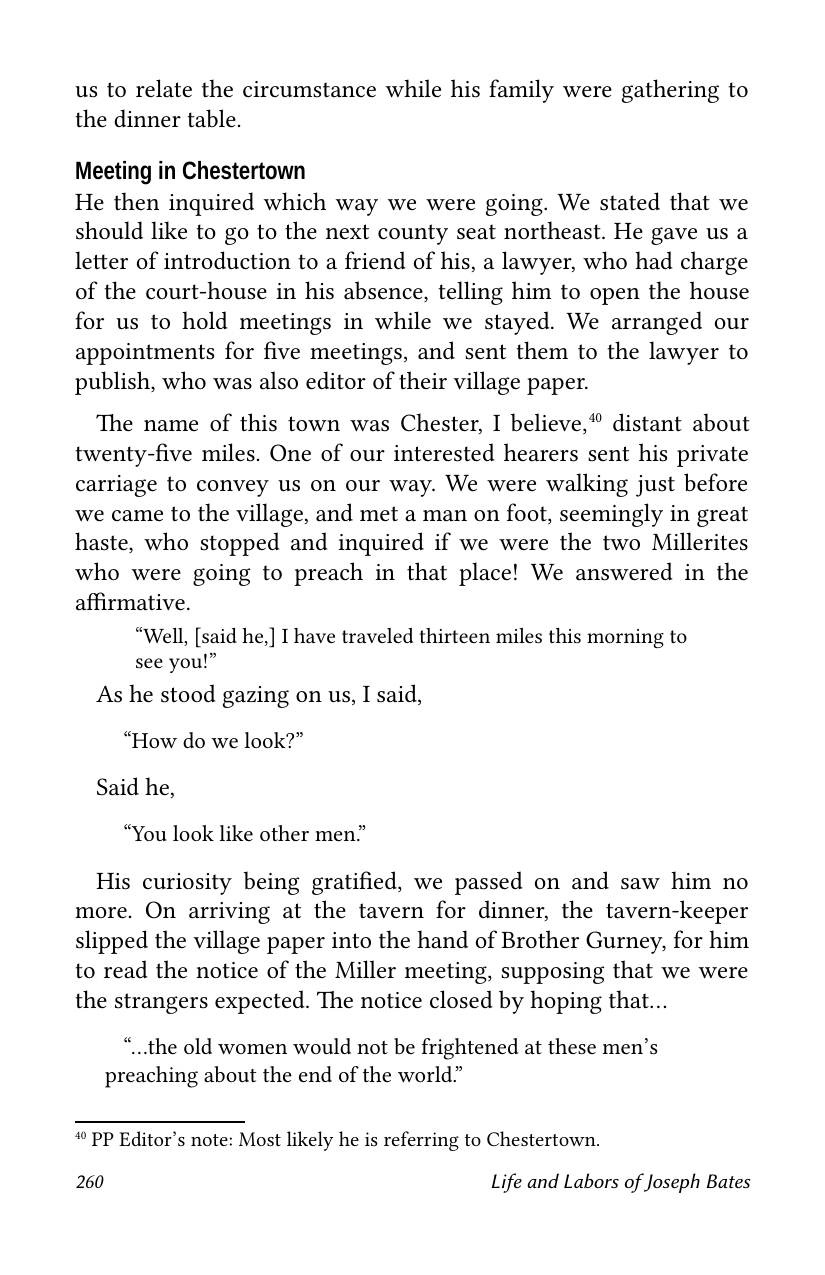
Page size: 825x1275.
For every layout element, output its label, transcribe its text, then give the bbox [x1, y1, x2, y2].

subtitle Meeting in Chestertown [75, 156, 750, 184]
text The name of this town was Chester, I believe, distant about twenty-five miles. One of our interested hearers sent his private carriage to convey us on our way. We were walking just before we came to the village, and met a man on foot, seemingly in great haste, who stopped and inquired if we were the two Millerites who were going to preach in that place! We answered in the affirmative. [75, 409, 750, 617]
text “You look like other men.” [105, 821, 720, 847]
text He then inquired which way we were going. We stated that we should like to go to the next county seat northeast. He gave us a letter of introduction to a friend of his, a lawyer, who had charge of the court-house in his absence, telling him to open the house for us to hold meetings in while we stayed. We arranged our appointments for five meetings, and sent them to the lawyer to publish, who was also editor of their village paper. [75, 187, 750, 395]
text “...the old women would not be frightened at these men’s preaching about the end of the world.” [105, 1034, 720, 1088]
text Said he, [75, 773, 750, 802]
text PP Editor’s note: Most likely he is referring to Chestertown. [75, 1128, 750, 1152]
text us to relate the circumstance while his family were gathering to the dinner table. [75, 75, 750, 133]
text “How do we look?” [105, 728, 720, 754]
text As he stood gazing on us, I said, [75, 680, 750, 708]
text “Well, [said he,] I have traveled thirteen miles this morning to see you!” [135, 624, 720, 674]
text His curiosity being gratified, we passed on and saw him no more. On arriving at the tavern for dinner, the tavern-keeper slipped the village paper into the hand of Brother Gurney, for him to read the notice of the Miller meeting, supposing that we were the strangers expected. The notice closed by hoping that… [75, 867, 750, 1015]
